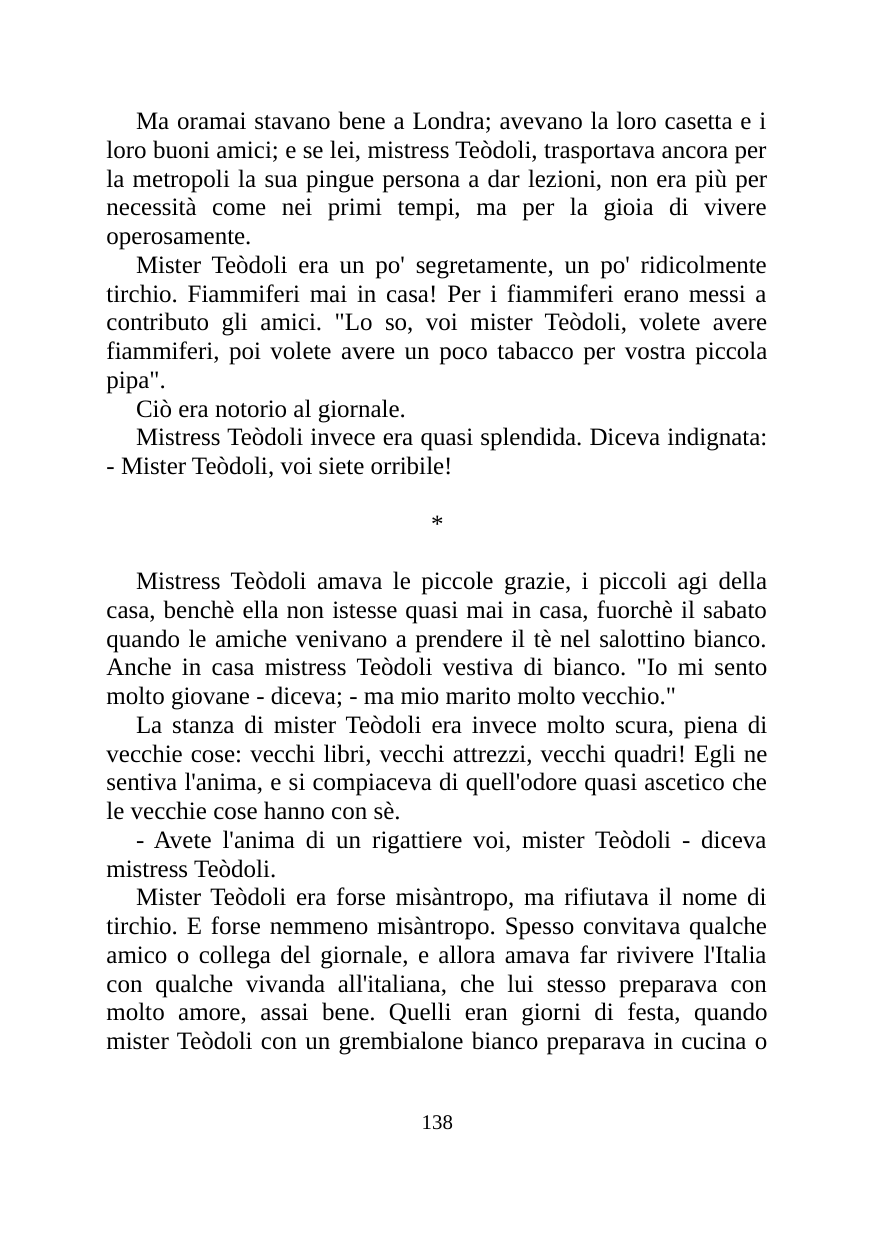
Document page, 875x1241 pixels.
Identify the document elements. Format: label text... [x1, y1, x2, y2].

text Mister Teòdoli era un po' segretamente, un po' ridicolmente tirchio. Fiammiferi mai in casa! Per i fiammiferi erano messi a contributo gli amici. "Lo so, voi mister Teòdoli, volete avere fiammiferi, poi volete avere un poco tabacco per vostra piccola pipa". [106, 250, 768, 394]
text La stanza di mister Teòdoli era invece molto scura, piena di vecchie cose: vecchi libri, vecchi attrezzi, vecchi quadri! Egli ne sentiva l'anima, e si compiaceva di quell'odore quasi ascetico che le vecchie cose hanno con sè. [106, 710, 768, 825]
text * [106, 509, 768, 537]
text Ma oramai stavano bene a Londra; avevano la loro casetta e i loro buoni amici; e se lei, mistress Teòdoli, trasportava ancora per la metropoli la sua pingue persona a dar lezioni, non era più per necessità come nei primi tempi, ma per la gioia di vivere operosamente. [106, 106, 768, 250]
text Mister Teòdoli era forse misàntropo, ma rifiutava il nome di tirchio. E forse nemmeno misàntropo. Spesso convitava qualche amico o collega del giornale, e allora amava far rivivere l'Italia con qualche vivanda all'italiana, che lui stesso preparava con molto amore, assai bene. Quelli eran giorni di festa, quando mister Teòdoli con un grembialone bianco preparava in cucina o [106, 882, 768, 1055]
text Ciò era notorio al giornale. [106, 394, 768, 422]
text Mistress Teòdoli amava le piccole grazie, i piccoli agi della casa, benchè ella non istesse quasi mai in casa, fuorchè il sabato quando le amiche venivano a prendere il tè nel salottino bianco. Anche in casa mistress Teòdoli vestiva di bianco. "Io mi sento molto giovane - diceva; - ma mio marito molto vecchio." [106, 566, 768, 710]
text Mistress Teòdoli invece era quasi splendida. Diceva indignata: - Mister Teòdoli, voi siete orribile! [106, 422, 768, 480]
text - Avete l'anima di un rigattiere voi, mister Teòdoli - diceva mistress Teòdoli. [106, 825, 768, 882]
